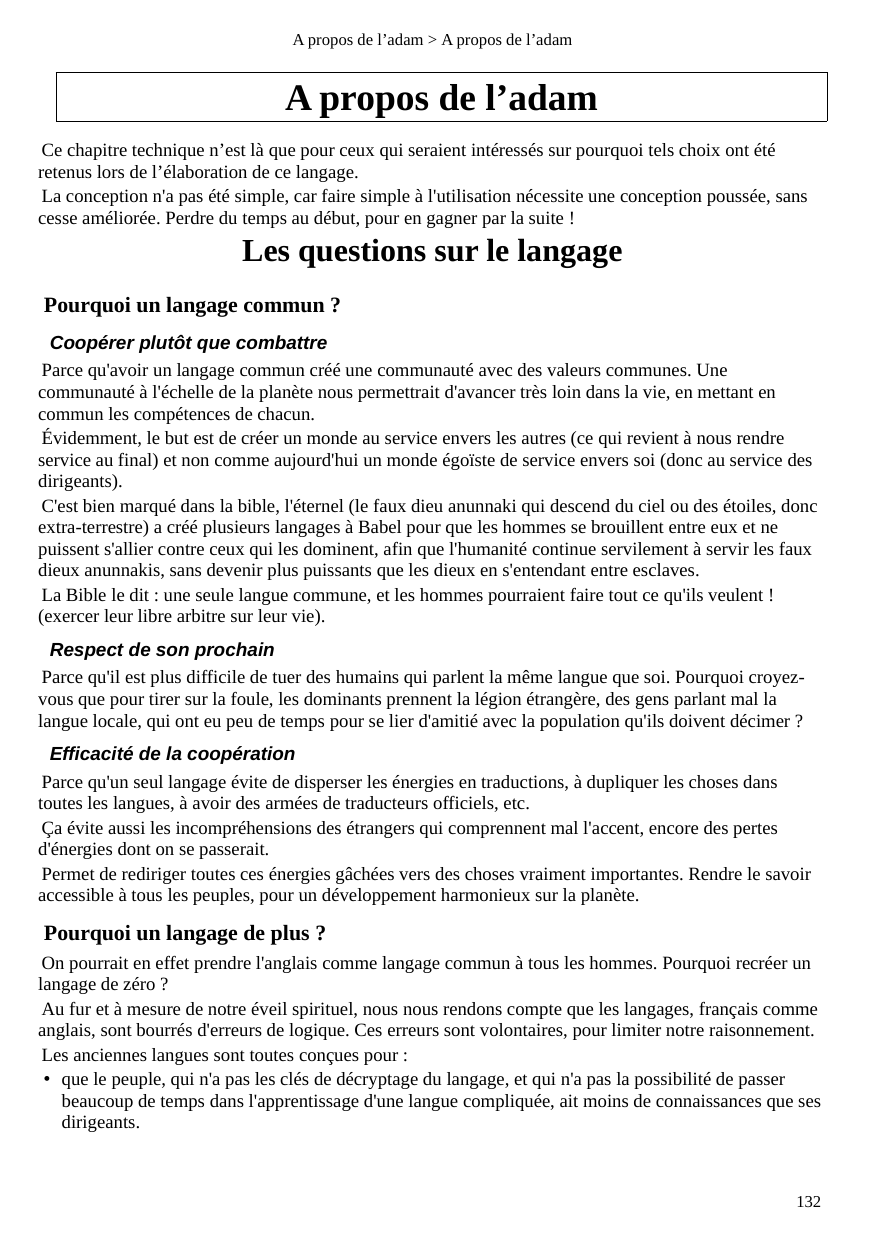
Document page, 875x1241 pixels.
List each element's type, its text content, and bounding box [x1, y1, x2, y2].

text C'est bien marqué dans la bible, l'éternel (le faux dieu anunnaki qui descend du ciel ou des étoiles, donc extra-terrestre) a créé plusieurs langages à Babel pour que les hommes se brouillent entre eux et ne puissent s'allier contre ceux qui les dominent, afin que l'humanité continue servilement à servir les faux dieux anunnakis, sans devenir plus puissants que les dieux en s'entendant entre esclaves. [38, 494, 827, 581]
text Parce qu'un seul langage évite de disperser les énergies en traductions, à dupliquer les choses dans toutes les langues, à avoir des armées de traducteurs officiels, etc. [38, 771, 827, 814]
text Parce qu'avoir un langage commun créé une communauté avec des valeurs communes. Une communauté à l'échelle de la planète nous permettrait d'avancer très loin dans la vie, en mettant en commun les compétences de chacun. [38, 359, 827, 424]
text Évidemment, le but est de créer un monde au service envers les autres (ce qui revient à nous rendre service au final) et non comme aujourd'hui un monde égoïste de service envers soi (donc au service des dirigeants). [38, 427, 827, 492]
subtitle A propos de l’adam [57, 73, 827, 121]
subtitle Coopérer plutôt que combattre [49, 332, 827, 353]
text Parce qu'il est plus difficile de tuer des humains qui parlent la même langue que soi. Pourquoi croyez-vous que pour tirer sur la foule, les dominants prennent la légion étrangère, des gens parlant mal la langue locale, qui ont eu peu de temps pour se lier d'amitié avec la population qu'ils doivent décimer ? [38, 666, 827, 731]
text Ça évite aussi les incompréhensions des étrangers qui comprennent mal l'accent, encore des pertes d'énergies dont on se passerait. [38, 817, 827, 860]
text La Bible le dit : une seule langue commune, et les hommes pourraient faire tout ce qu'ils veulent ! (exercer leur libre arbitre sur leur vie). [38, 584, 827, 627]
text Permet de rediriger toutes ces énergies gâchées vers des choses vraiment importantes. Rendre le savoir accessible à tous les peuples, pour un développement harmonieux sur la planète. [38, 863, 827, 906]
text Ce chapitre technique n’est là que pour ceux qui seraient intéressés sur pourquoi tels choix ont été retenus lors de l’élaboration de ce langage. [38, 139, 827, 182]
text Au fur et à mesure de notre éveil spirituel, nous nous rendons compte que les langages, français comme anglais, sont bourrés d'erreurs de logique. Ces erreurs sont volontaires, pour limiter notre raisonnement. [38, 998, 827, 1041]
subtitle Pourquoi un langage de plus ? [44, 920, 827, 946]
text Les anciennes langues sont toutes conçues pour : [38, 1044, 827, 1065]
text On pourrait en effet prendre l'anglais comme langage commun à tous les hommes. Pourquoi recréer un langage de zéro ? [38, 952, 827, 995]
subtitle Les questions sur le langage [38, 231, 827, 268]
list que le peuple, qui n'a pas les clés de décryptage du langage, et qui n'a pas la possibilité de passer beaucoup de temps dans l'apprentissage d'une langue compliquée, ait moins de connaissances que ses dirigeants. [44, 1068, 827, 1133]
text La conception n'a pas été simple, car faire simple à l'utilisation nécessite une conception poussée, sans cesse améliorée. Perdre du temps au début, pour en gagner par la suite ! [38, 185, 827, 228]
subtitle Respect de son prochain [49, 639, 827, 660]
subtitle Pourquoi un langage commun ? [44, 292, 827, 317]
subtitle Efficacité de la coopération [49, 743, 827, 764]
